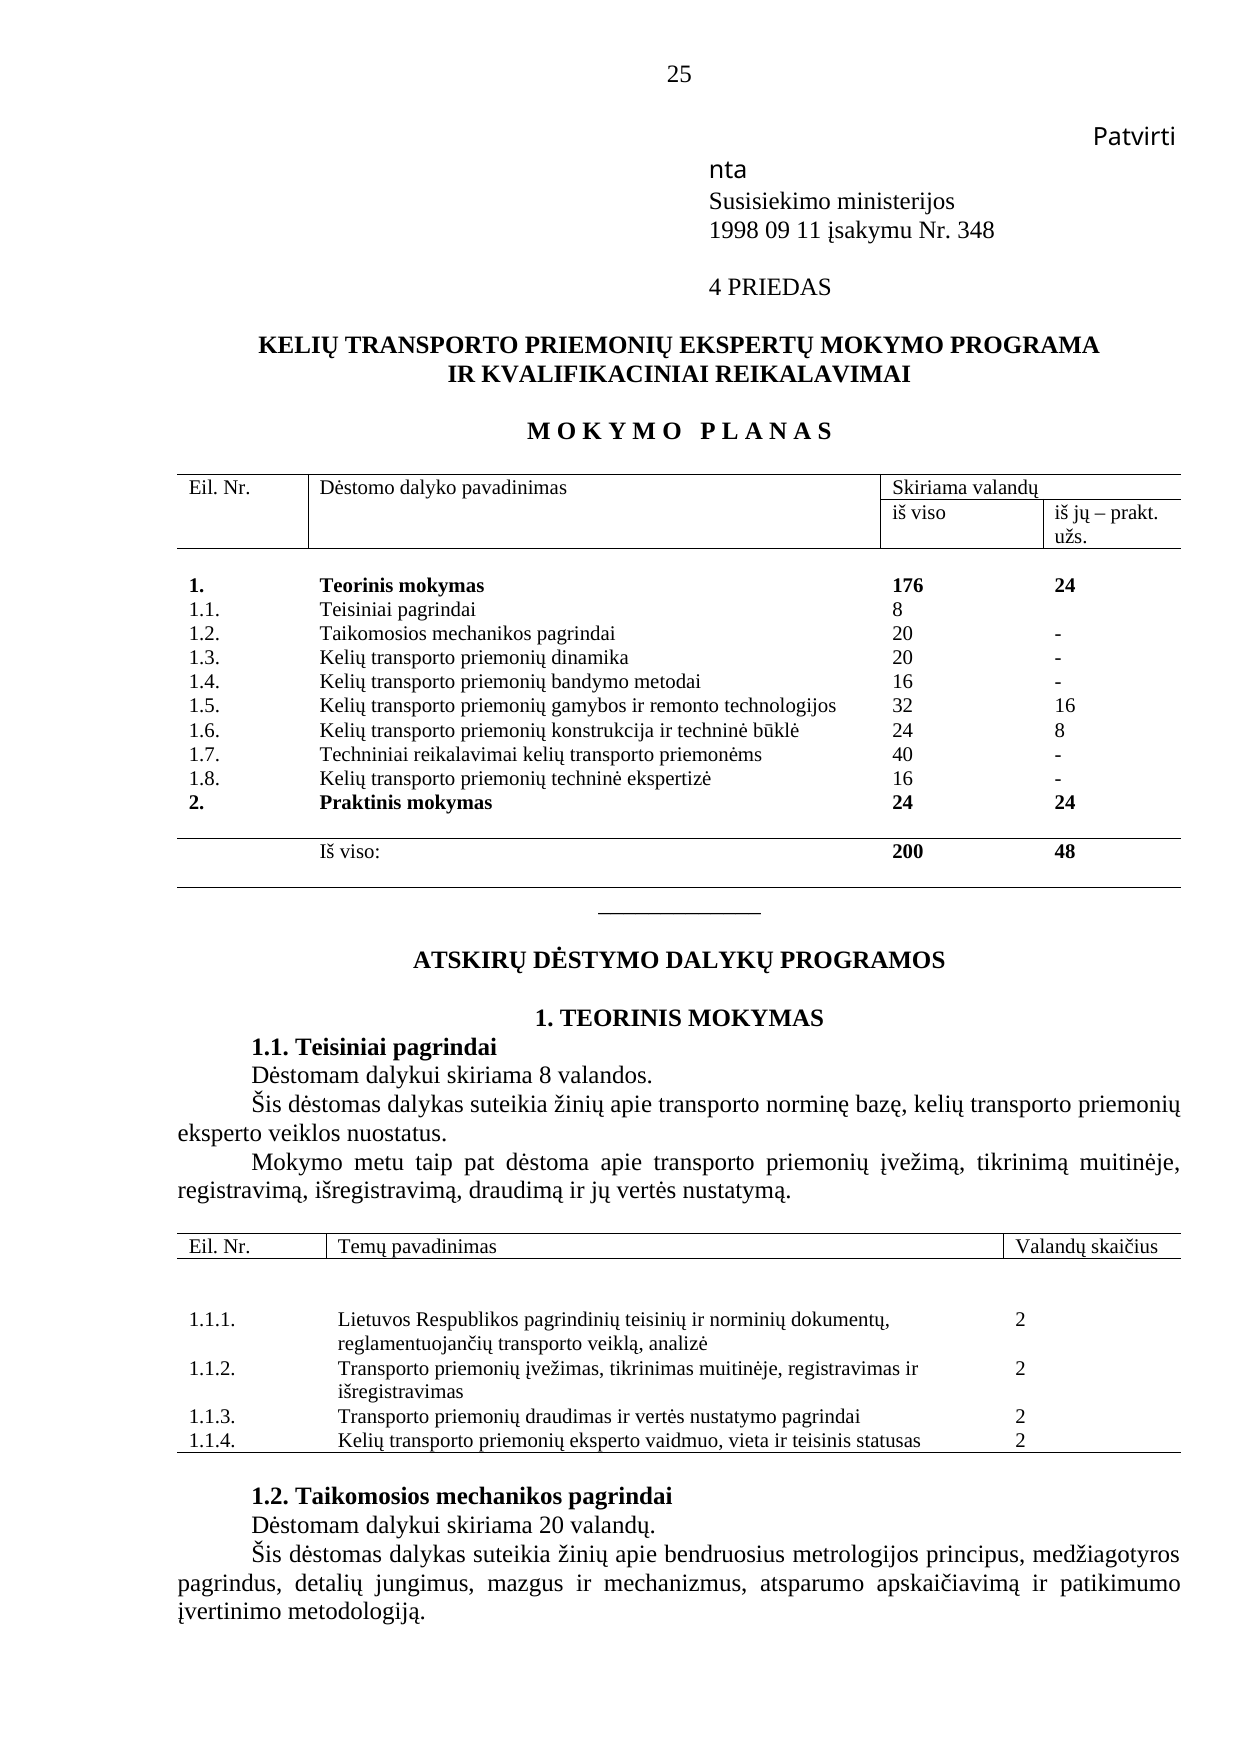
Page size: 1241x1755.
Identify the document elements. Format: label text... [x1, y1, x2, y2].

table_cell 1.1.4. [177, 1428, 326, 1452]
table_cell 1.1.3. [177, 1404, 326, 1428]
table_cell 24 [881, 718, 1043, 742]
text ATSKIRŲ DĖSTYMO DALYKŲ PROGRAMOS [177, 946, 1181, 974]
table_cell Kelių transporto priemonių gamybos ir remonto technologijos [308, 694, 881, 717]
text IR KVALIFIKACINIAI REIKALAVIMAI [177, 359, 1181, 387]
table_cell Transporto priemonių įvežimas, tikrinimas muitinėje, registravimas ir [326, 1355, 1004, 1379]
table_cell [177, 863, 308, 887]
table_cell 20 [881, 621, 1043, 645]
text 1998 09 11 įsakymu Nr. 348 [177, 215, 1181, 244]
table_header Eil. Nr. [177, 1234, 326, 1258]
table_cell 24 [1043, 790, 1181, 814]
table_cell Praktinis mokymas [308, 790, 881, 814]
table_cell 1.1.1. [177, 1307, 326, 1331]
table_header Skiriama valandų [881, 475, 1181, 499]
table_cell 2 [1004, 1404, 1181, 1428]
table_cell 2 [1004, 1428, 1181, 1452]
table_cell išregistravimas [326, 1380, 1004, 1403]
table_cell iš jų – prakt. užs. [1044, 500, 1181, 548]
table_cell [881, 863, 1043, 887]
table_cell 1.7. [177, 742, 308, 766]
text 4 PRIEDAS [177, 272, 1181, 301]
table_cell 1.2. [177, 621, 308, 645]
table_cell Transporto priemonių draudimas ir vertės nustatymo pagrindai [326, 1404, 1004, 1428]
table_cell 2 [1004, 1307, 1181, 1331]
table_cell Kelių transporto priemonių techninė ekspertizė [308, 766, 881, 790]
table_cell [308, 863, 881, 887]
table_cell 200 [881, 839, 1043, 863]
text 1. TEORINIS MOKYMAS [177, 1003, 1181, 1032]
text KELIŲ TRANSPORTO PRIEMONIŲ EKSPERTŲ MOKYMO PROGRAMA [177, 330, 1181, 359]
table_cell Techniniai reikalavimai kelių transporto priemonėms [308, 742, 881, 766]
table_cell [1004, 1331, 1181, 1355]
table_cell [881, 549, 1043, 573]
table_cell 2 [1004, 1355, 1181, 1379]
table_cell [308, 814, 881, 838]
table_cell - [1043, 669, 1181, 693]
text Dėstomam dalykui skiriama 8 valandos. [177, 1061, 1181, 1089]
table_cell [177, 1331, 326, 1355]
table_cell 1.1. [177, 597, 308, 621]
table_cell Kelių transporto priemonių konstrukcija ir techninė būklė [308, 718, 881, 742]
table_cell 1.1.2. [177, 1355, 326, 1379]
text MOKYMO PLANAS [177, 416, 1181, 445]
table_cell 176 [881, 573, 1043, 597]
table_cell Iš viso: [308, 839, 881, 863]
table_cell [177, 1259, 326, 1283]
text Dėstomam dalykui skiriama 20 valandų. [177, 1510, 1181, 1539]
table_cell 8 [881, 597, 1043, 621]
table_header Valandų skaičius [1004, 1234, 1181, 1258]
table_cell Kelių transporto priemonių dinamika [308, 645, 881, 669]
table_cell Taikomosios mechanikos pagrindai [308, 621, 881, 645]
table_cell 32 [881, 694, 1043, 717]
table_cell 1.5. [177, 694, 308, 717]
table_cell [177, 1283, 326, 1307]
table_cell [1043, 863, 1181, 887]
table_cell [326, 1283, 1004, 1307]
table_cell - [1043, 742, 1181, 766]
text _____________ [177, 888, 1181, 917]
text Susisiekimo ministerijos [177, 186, 1181, 215]
table_cell [1004, 1380, 1181, 1403]
table_cell [308, 549, 881, 573]
table_cell iš viso [881, 500, 1043, 548]
table_cell reglamentuojančių transporto veiklą, analizė [326, 1331, 1004, 1355]
table_cell [1043, 549, 1181, 573]
table_cell Kelių transporto priemonių eksperto vaidmuo, vieta ir teisinis statusas [326, 1428, 1004, 1452]
text Mokymo metu taip pat dėstoma apie transporto priemonių įvežimą, tikrinimą muitinėje, registravimą, išregistravimą, draudimą ir jų vertės nustatymą. [177, 1147, 1181, 1204]
table_cell [326, 1259, 1004, 1283]
table_cell [177, 549, 308, 573]
table_cell 48 [1043, 839, 1181, 863]
table_cell - [1043, 621, 1181, 645]
table_cell Teisiniai pagrindai [308, 597, 881, 621]
table_cell - [1043, 645, 1181, 669]
table_cell 1.8. [177, 766, 308, 790]
table_cell [1043, 814, 1181, 838]
table_header Eil. Nr. [177, 475, 308, 548]
table_cell 20 [881, 645, 1043, 669]
table_cell Kelių transporto priemonių bandymo metodai [308, 669, 881, 693]
text Šis dėstomas dalykas suteikia žinių apie transporto norminę bazę, kelių transporto priemonių eksperto veiklos nuostatus. [177, 1089, 1181, 1147]
table_cell 24 [1043, 573, 1181, 597]
text 1.1. Teisiniai pagrindai [177, 1032, 1181, 1061]
table_cell [1004, 1283, 1181, 1307]
table_cell [1043, 597, 1181, 621]
table_cell 16 [881, 669, 1043, 693]
table_cell 40 [881, 742, 1043, 766]
table_cell [177, 839, 308, 863]
table_cell Lietuvos Respublikos pagrindinių teisinių ir norminių dokumentų, [326, 1307, 1004, 1331]
table_cell [177, 814, 308, 838]
table_cell [881, 814, 1043, 838]
table_cell [1004, 1259, 1181, 1283]
table_cell 16 [1043, 694, 1181, 717]
text Patvirtinta [709, 118, 1181, 186]
table_cell [177, 1380, 326, 1403]
table_header Dėstomo dalyko pavadinimas [309, 475, 880, 548]
table_cell 2. [177, 790, 308, 814]
table_cell 24 [881, 790, 1043, 814]
text 1.2. Taikomosios mechanikos pagrindai [177, 1481, 1181, 1510]
table_cell 1.6. [177, 718, 308, 742]
table_cell 16 [881, 766, 1043, 790]
table_cell 1.4. [177, 669, 308, 693]
table_cell 8 [1043, 718, 1181, 742]
table_cell 1. [177, 573, 308, 597]
table_cell Teorinis mokymas [308, 573, 881, 597]
table_header Temų pavadinimas [327, 1234, 1003, 1258]
table_cell 1.3. [177, 645, 308, 669]
text Šis dėstomas dalykas suteikia žinių apie bendruosius metrologijos principus, medžiagotyros pagrindus, detalių jungimus, mazgus ir mechanizmus, atsparumo apskaičiavimą ir patikimumo įvertinimo metodologiją. [177, 1539, 1181, 1625]
table_cell - [1043, 766, 1181, 790]
